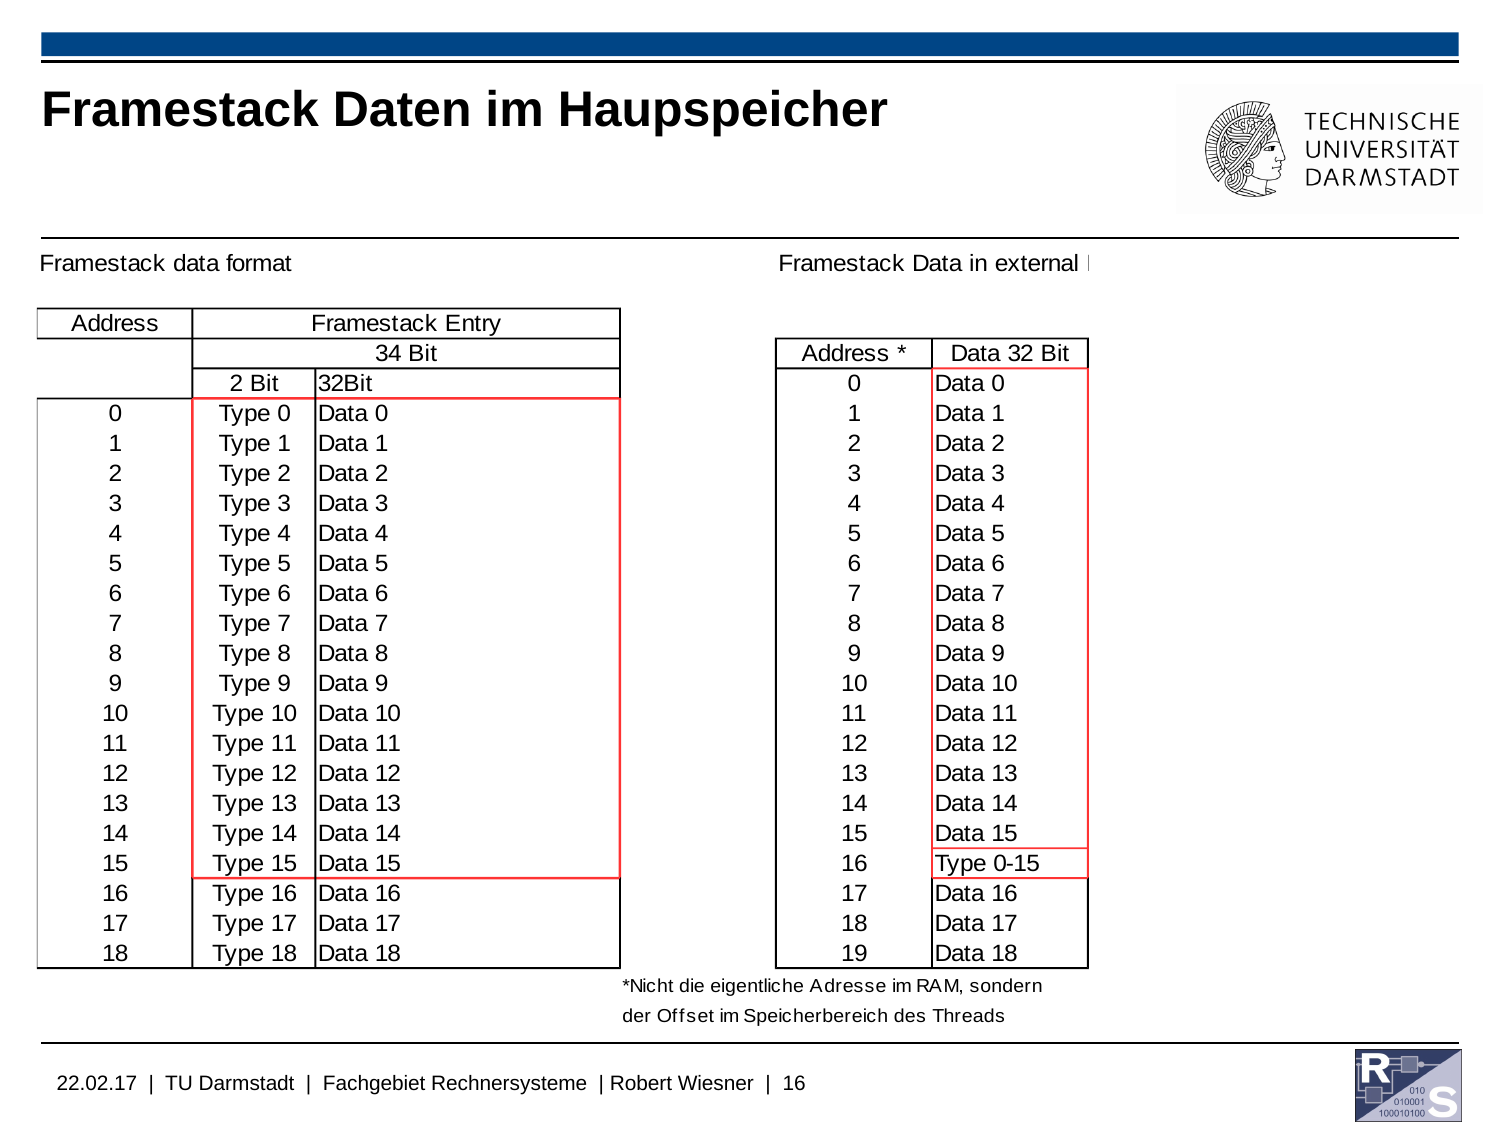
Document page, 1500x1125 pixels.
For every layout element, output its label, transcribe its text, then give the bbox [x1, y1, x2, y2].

title Framestack Daten im Haupspeicher [41, 61, 1131, 212]
chart [36, 248, 1091, 1032]
picture [1355, 1049, 1462, 1122]
